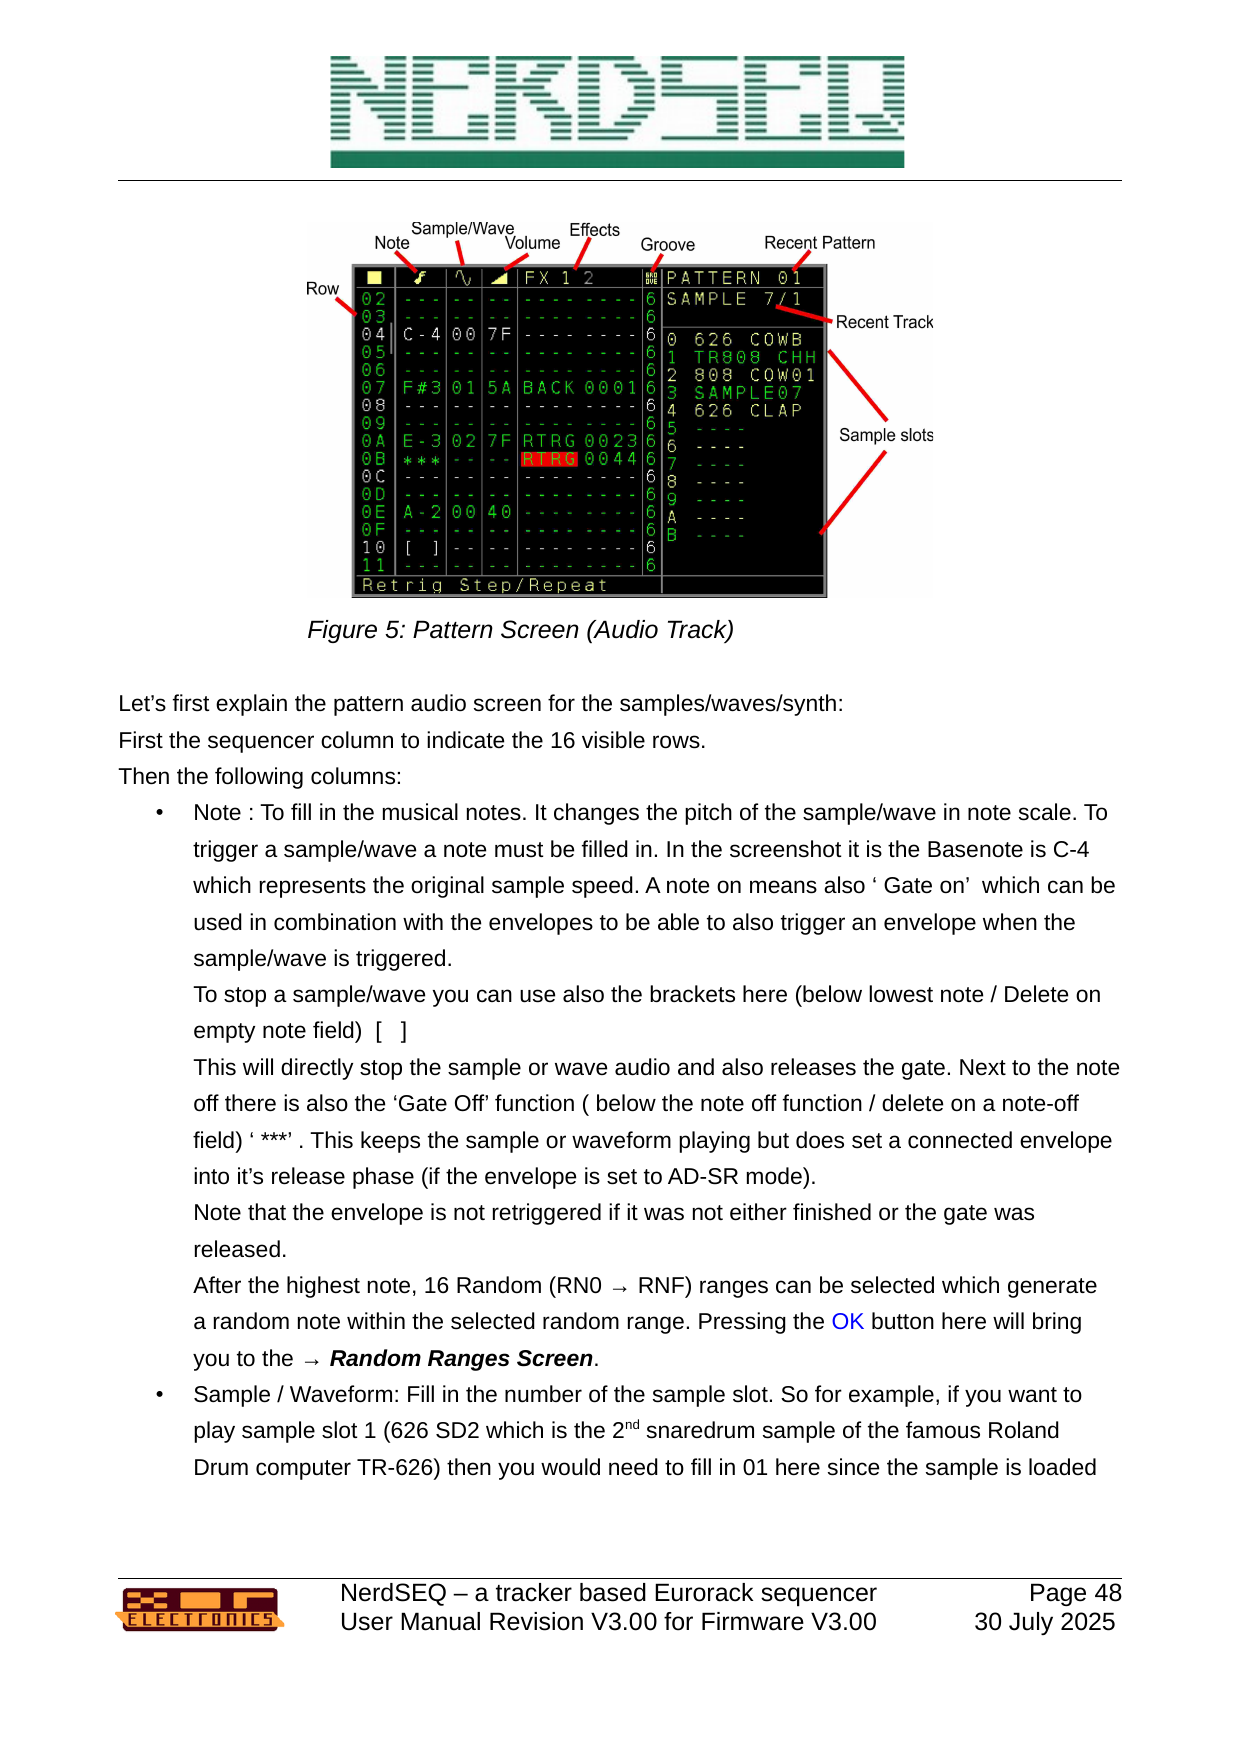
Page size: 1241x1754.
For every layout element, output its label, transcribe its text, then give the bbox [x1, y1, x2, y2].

picture [307, 222, 934, 598]
text After the highest note, 16 Random (RN0 → RNF) ranges can be selected which generate a random note within the selected random range. Pressing the OK button here will bring you to the → Random Ranges Screen. [118, 1272, 1122, 1371]
list This will directly stop the sample or wave audio and also releases the gate. Next to the note off there is also the ‘Gate Off’ function ( below the note off function / delete on a note-off field) ‘ ***’ . This keeps the sample or waveform playing but does set a connected envelope into it’s release phase (if the envelope is set to AD-SR mode). [156, 1054, 1122, 1189]
text Figure 5: Pattern Screen (Audio Track) [307, 598, 933, 644]
list Sample / Waveform: Fill in the number of the sample slot. So for example, if you want to play sample slot 1 (626 SD2 which is the 2nd snaredrum sample of the famous Roland Drum computer TR-626) then you would need to fill in 01 here since the sample is loaded [156, 1381, 1122, 1480]
list Note : To fill in the musical notes. It changes the pitch of the sample/wave in note scale. To trigger a sample/wave a note must be filled in. In the screenshot it is the Basenote is C-4 which represents the original sample speed. A note on means also ‘ Gate on’ which can be used in combination with the envelopes to be able to also trigger an envelope when the sample/wave is triggered. To stop a sample/wave you can use also the brackets here (below lowest note / Delete on empty note field) [ ] [156, 799, 1122, 1044]
text Then the following columns: [118, 763, 1122, 789]
picture [115, 1584, 285, 1634]
text Note that the envelope is not retriggered if it was not either finished or the gate was released. [118, 1199, 1122, 1262]
picture [330, 56, 905, 168]
text Let’s first explain the pattern audio screen for the samples/waves/synth: [118, 690, 1122, 717]
text First the sequencer column to indicate the 16 visible rows. [118, 727, 1122, 753]
